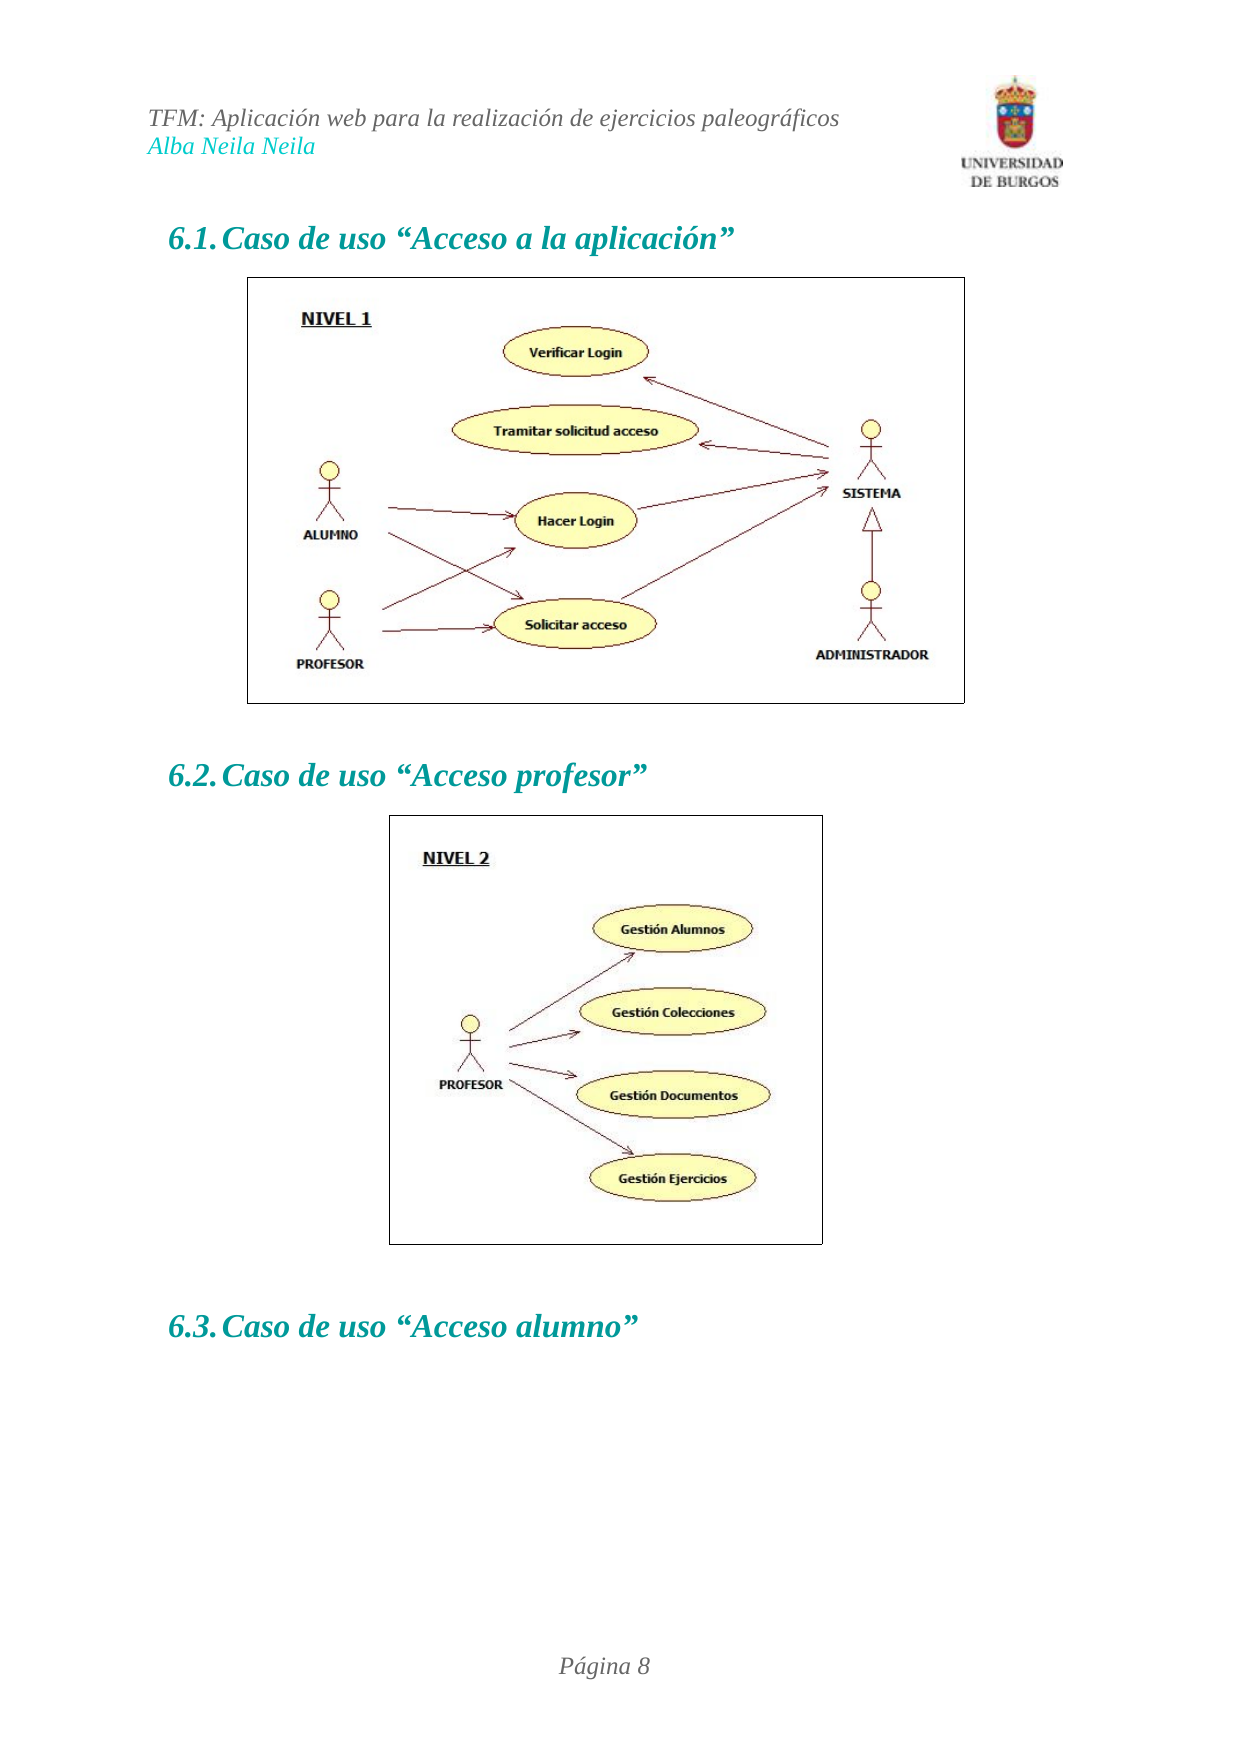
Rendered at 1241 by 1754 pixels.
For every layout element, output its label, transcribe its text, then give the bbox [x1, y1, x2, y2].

subtitle Caso de uso “Acceso profesor” [159, 756, 1063, 794]
subtitle Caso de uso “Acceso a la aplicación” [159, 218, 1063, 257]
picture [250, 280, 961, 701]
picture [961, 75, 1063, 187]
subtitle Caso de uso “Acceso alumno” [159, 1306, 1063, 1344]
picture [391, 817, 819, 1241]
